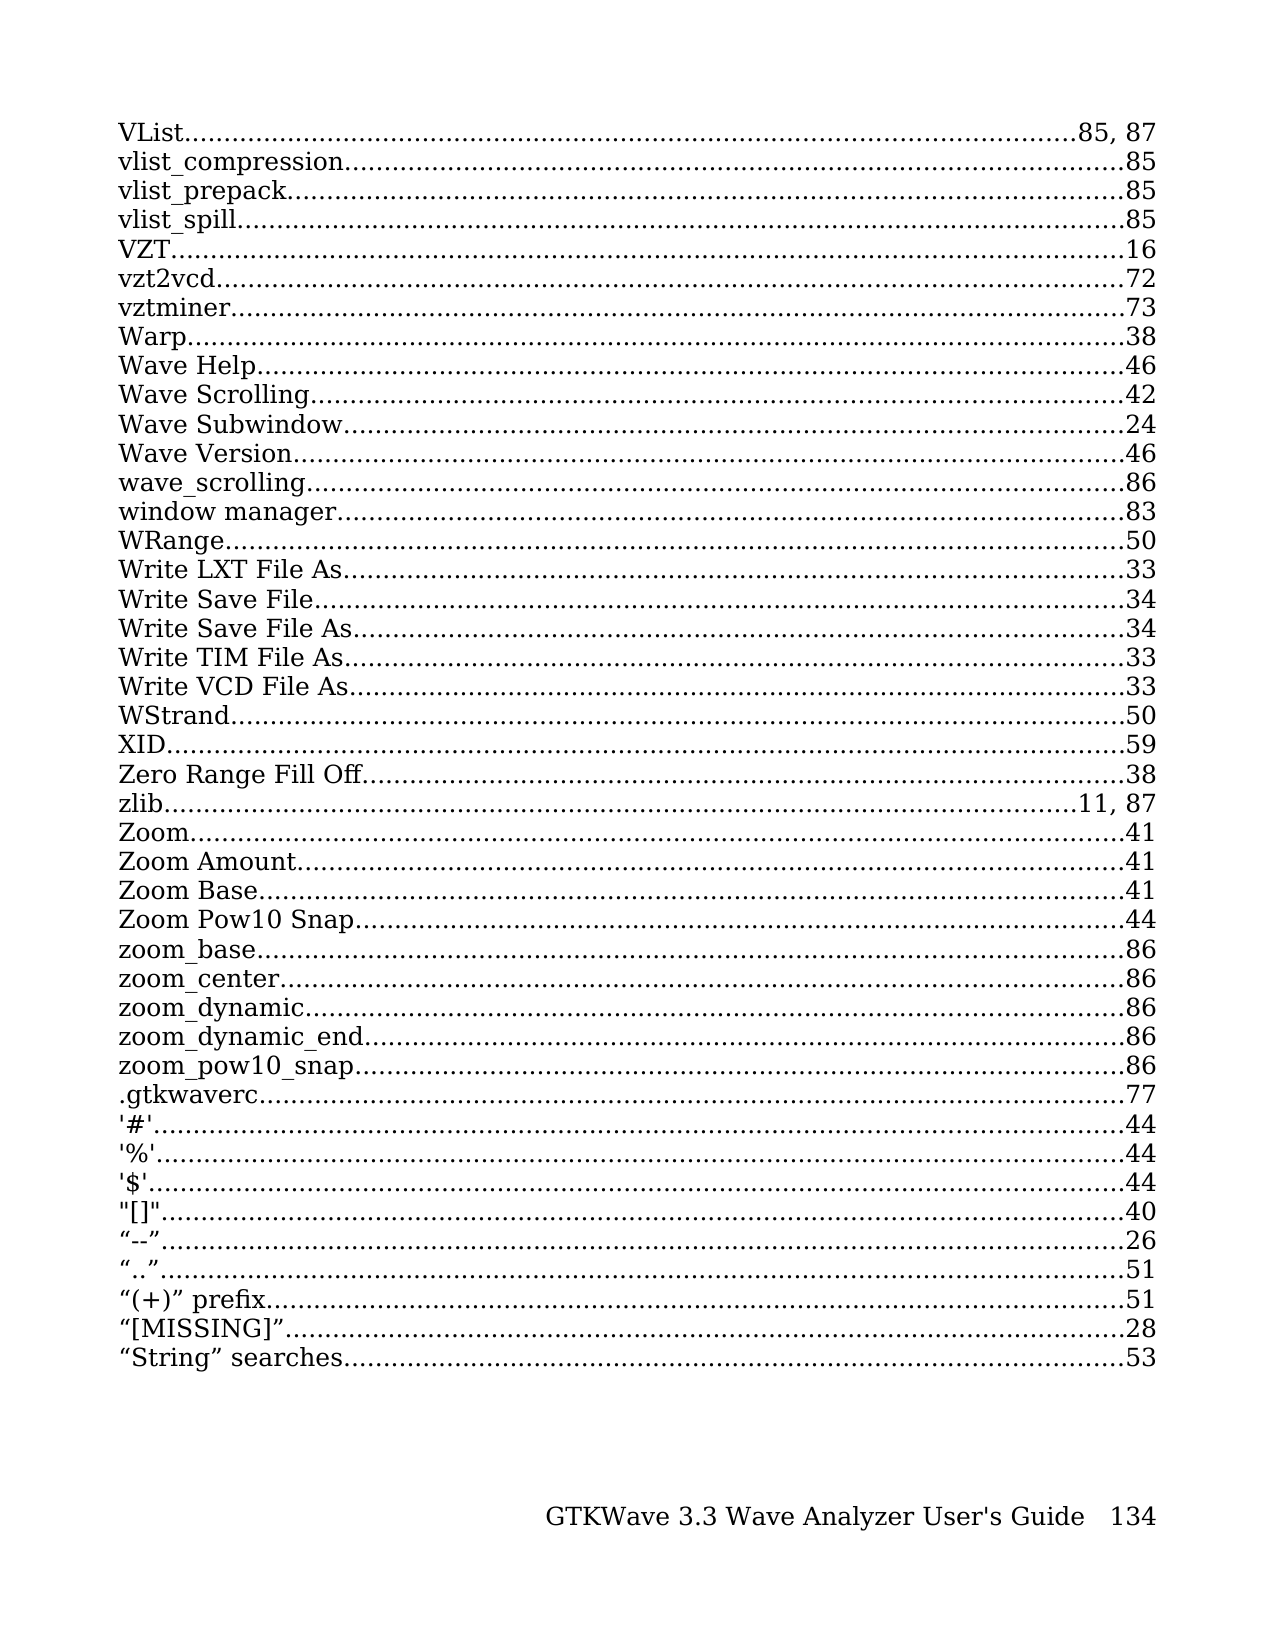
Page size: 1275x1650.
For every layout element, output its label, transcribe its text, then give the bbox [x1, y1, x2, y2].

text window manager 83 [118, 497, 1157, 526]
text zoom_center 86 [118, 964, 1157, 993]
text Wave Help 46 [118, 351, 1157, 381]
text wave_scrolling 86 [118, 468, 1157, 497]
text Wave Subwindow 24 [118, 410, 1157, 439]
text vlist_spill 85 [118, 206, 1157, 235]
text Write LXT File As 33 [118, 556, 1157, 585]
text WStrand 50 [118, 701, 1157, 731]
text Wave Scrolling 42 [118, 381, 1157, 410]
text '%' 44 [118, 1139, 1157, 1168]
text vztminer 73 [118, 293, 1157, 322]
text zoom_base 86 [118, 935, 1157, 964]
text Warp 38 [118, 322, 1157, 351]
text zlib 11, 87 [118, 789, 1157, 818]
text “String” searches 53 [118, 1343, 1157, 1372]
text '$' 44 [118, 1168, 1157, 1197]
text “..” 51 [118, 1256, 1157, 1285]
text Zoom Pow10 Snap 44 [118, 906, 1157, 935]
text Write Save File As 34 [118, 614, 1157, 643]
text Zoom 41 [118, 818, 1157, 847]
text vzt2vcd 72 [118, 264, 1157, 293]
text VList 85, 87 [118, 118, 1157, 147]
text VZT 16 [118, 235, 1157, 264]
text vlist_prepack 85 [118, 176, 1157, 206]
text .gtkwaverc 77 [118, 1081, 1157, 1110]
text vlist_compression 85 [118, 147, 1157, 176]
text Wave Version 46 [118, 439, 1157, 468]
text Write TIM File As 33 [118, 643, 1157, 672]
text WRange 50 [118, 526, 1157, 556]
text zoom_dynamic_end 86 [118, 1022, 1157, 1051]
text “[MISSING]” 28 [118, 1314, 1157, 1343]
text “--” 26 [118, 1226, 1157, 1256]
text Zero Range Fill Off 38 [118, 760, 1157, 789]
text zoom_pow10_snap 86 [118, 1051, 1157, 1081]
text XID 59 [118, 731, 1157, 760]
text Write Save File 34 [118, 585, 1157, 614]
text Zoom Base 41 [118, 876, 1157, 906]
text Write VCD File As 33 [118, 672, 1157, 701]
text “(+)” prefix 51 [118, 1285, 1157, 1314]
text zoom_dynamic 86 [118, 993, 1157, 1022]
text "[]" 40 [118, 1197, 1157, 1226]
text '#' 44 [118, 1110, 1157, 1139]
text Zoom Amount 41 [118, 847, 1157, 876]
